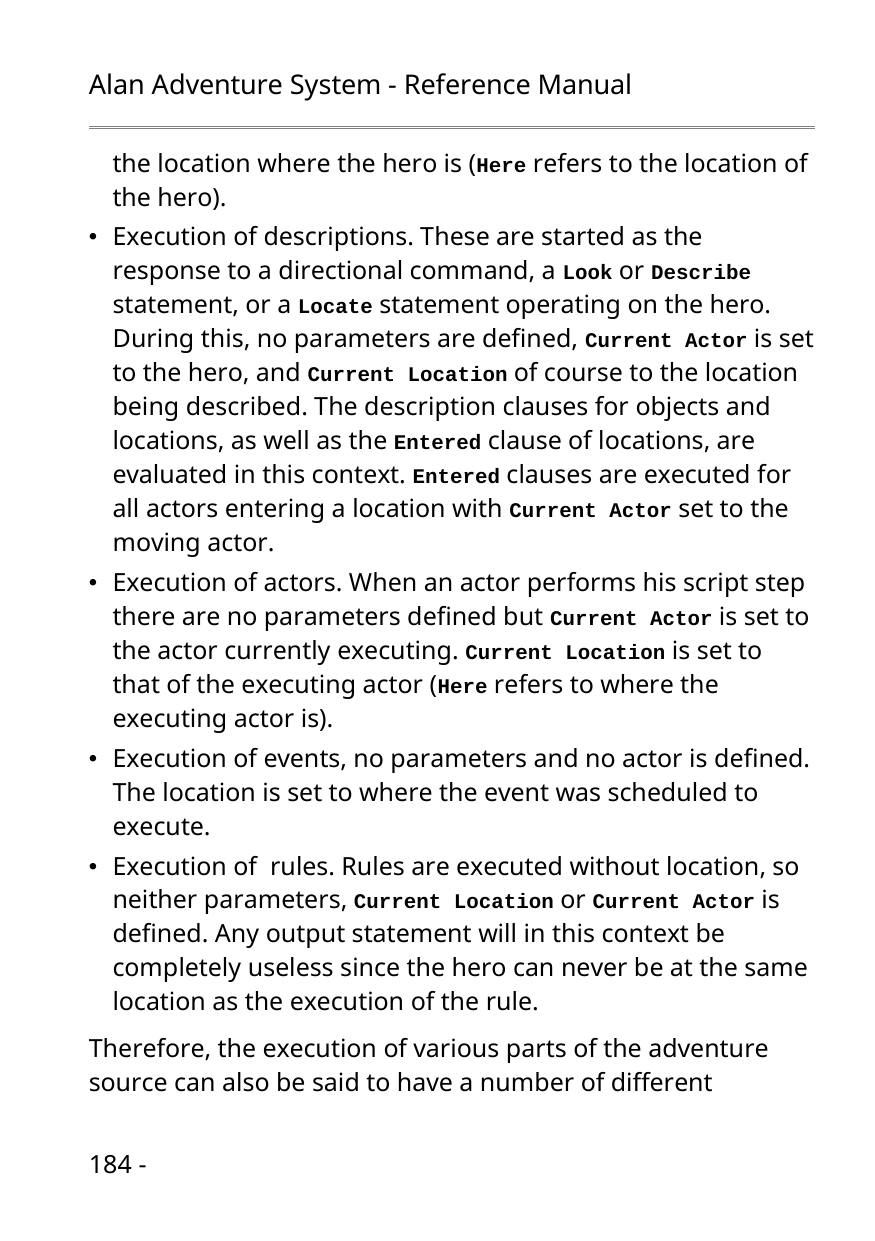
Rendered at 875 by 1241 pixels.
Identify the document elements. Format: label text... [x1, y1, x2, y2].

list Execution of rules. Rules are executed without location, so neither parameters, Current Location or Current Actor is defined. Any output statement will in this context be completely useless since the hero can never be at the same location as the execution of the rule. [88, 848, 815, 1018]
list the location where the hero is (Here refers to the location of the hero). [88, 146, 815, 213]
text Therefore, the execution of various parts of the adventure source can also be said to have a number of different [88, 1031, 815, 1098]
list Execution of actors. When an actor performs his script step there are no parame­ters defined but Current Actor is set to the actor currently executing. Current Location is set to that of the executing actor (Here refers to where the executing actor is). [88, 565, 815, 735]
list Execution of events, no parameters and no actor is defined. The location is set to where the event was scheduled to execute. [88, 741, 815, 842]
list Execution of descriptions. These are started as the response to a di­rectional command, a Look or Describe statement, or a Lo­cate statement operating on the hero. During this, no parameters are defined, Current Actor is set to the hero, and Current Location of course to the location being described. The description clauses for objects and locations, as well as the Entered clause of locations, are evaluated in this context. Entered clauses are executed for all actors entering a location with Current Actor set to the moving actor. [88, 219, 815, 559]
